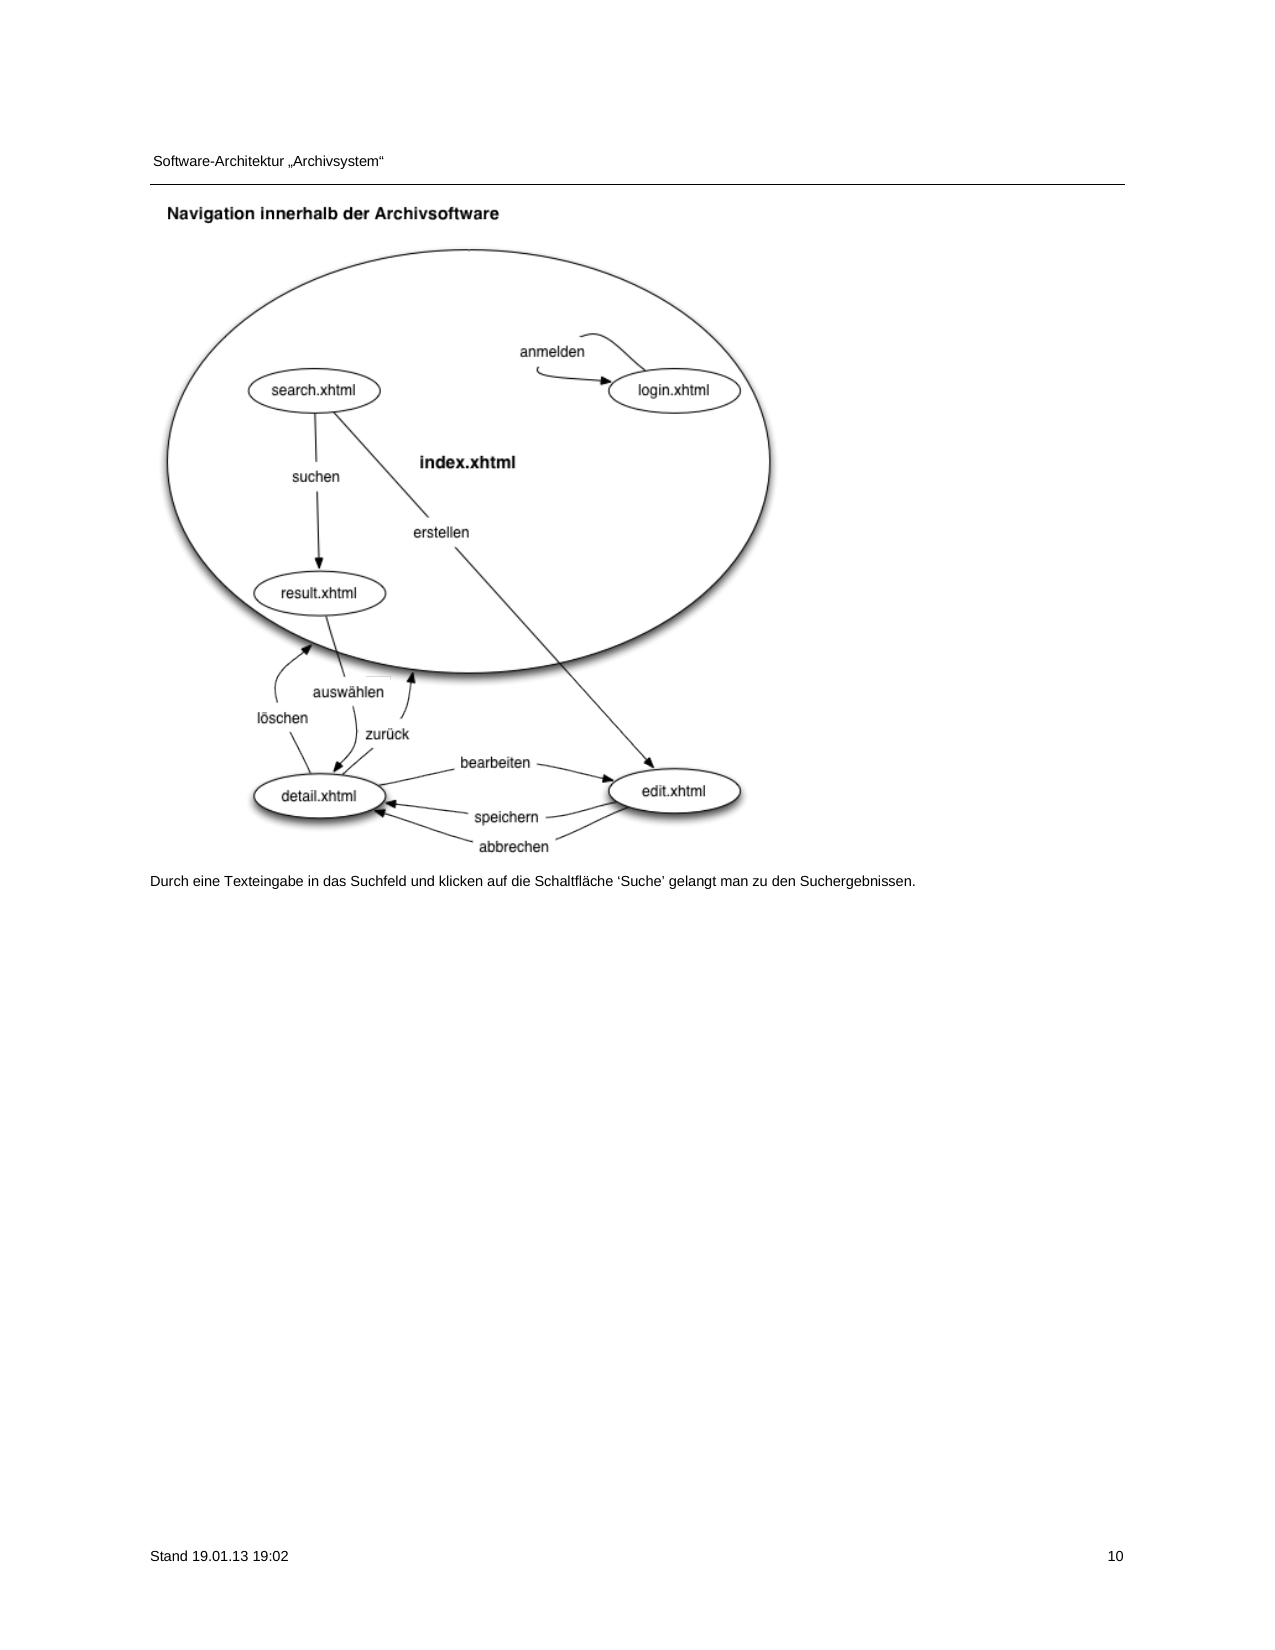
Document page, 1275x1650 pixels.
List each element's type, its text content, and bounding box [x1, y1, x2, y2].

text Durch eine Texteingabe in das Suchfeld und klicken auf die Schaltfläche ‘Suche’ gelangt man zu den Suchergebnissen. [150, 874, 1125, 902]
picture [152, 201, 783, 862]
